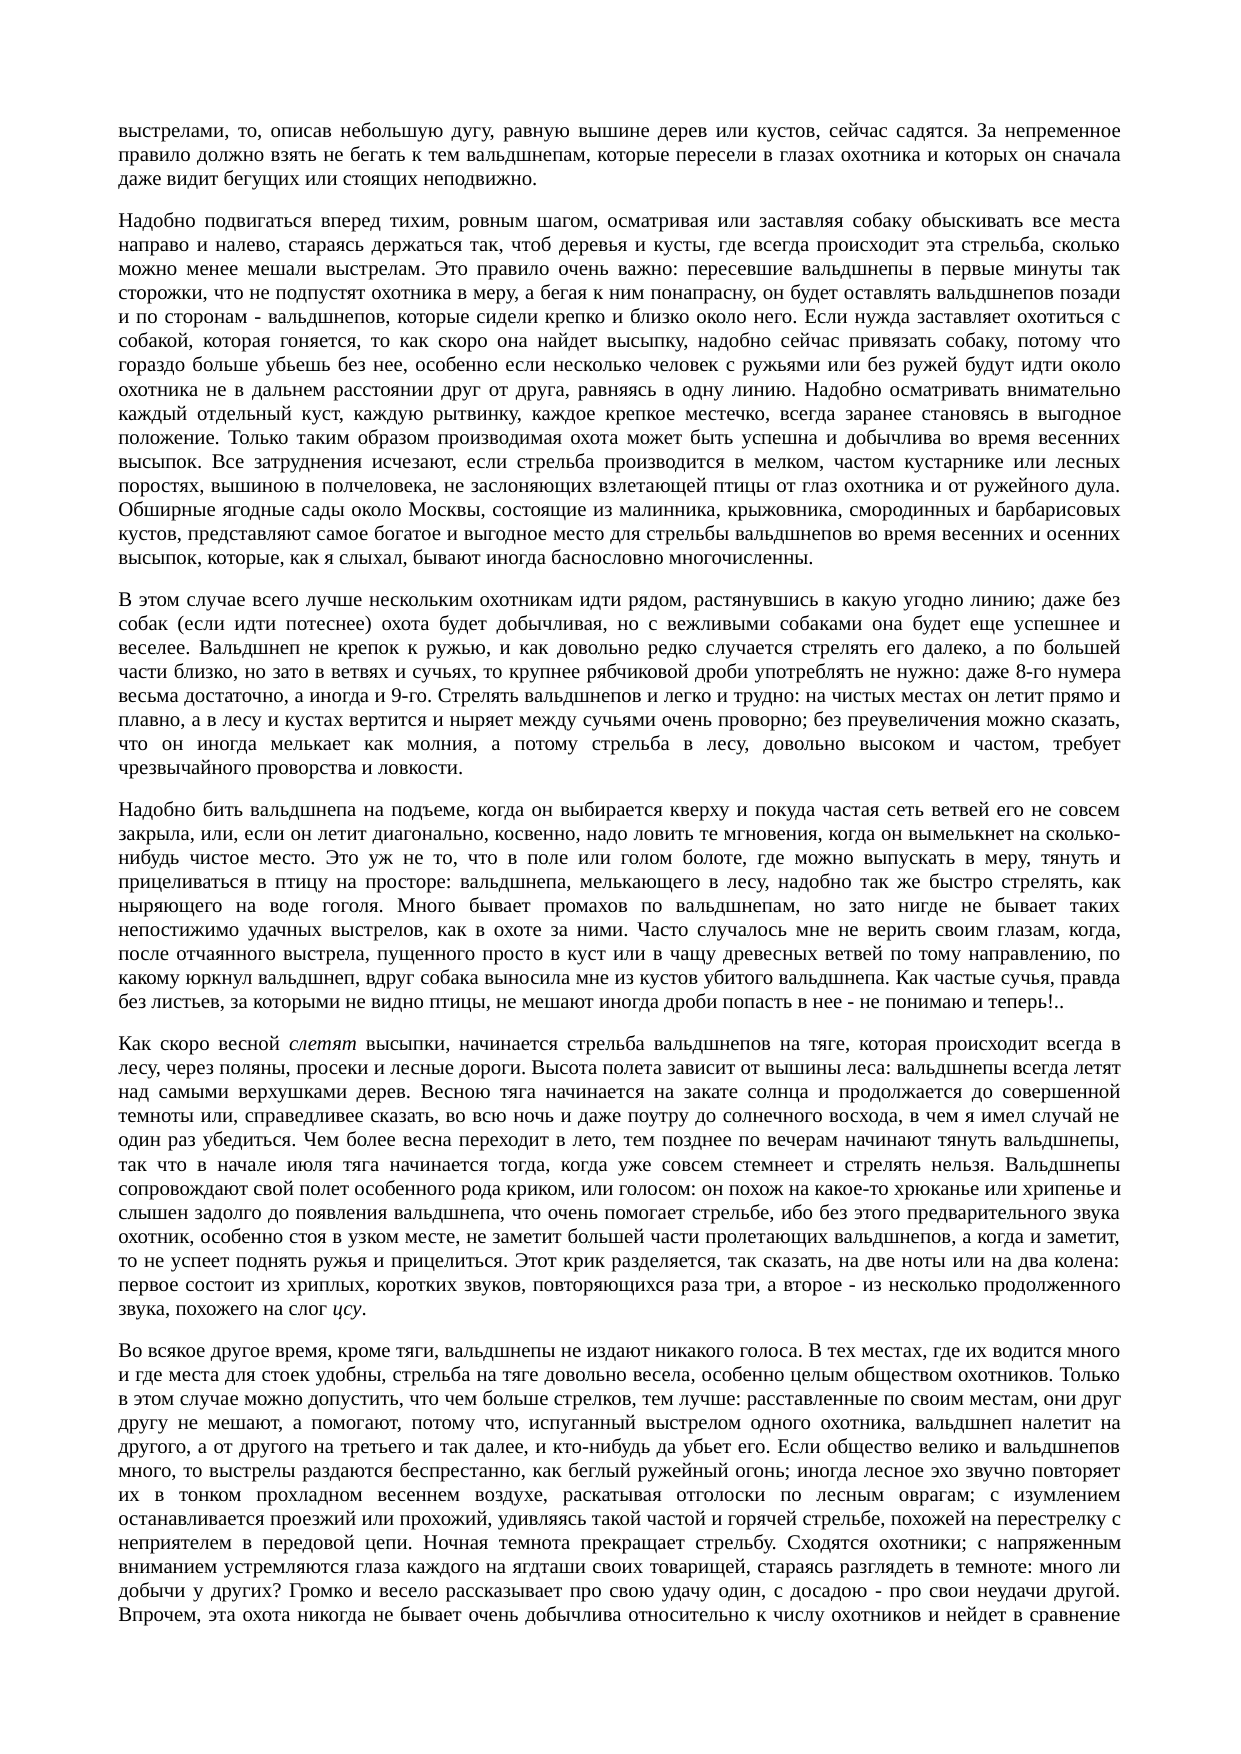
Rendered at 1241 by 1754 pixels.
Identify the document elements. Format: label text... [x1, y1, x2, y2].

text Надобно подвигаться вперед тихим, ровным шагом, осматривая или заставляя собаку обыскивать все места направо и налево, стараясь держаться так, чтоб деревья и кусты, где всегда происходит эта стрельба, сколько можно менее мешали выстрелам. Это правило очень важно: пересевшие вальдшнепы в первые минуты так сторожки, что не подпустят охотника в меру, а бегая к ним понапрасну, он будет оставлять вальдшнепов позади и по сторонам - вальдшнепов, которые сидели крепко и близко около него. Если нужда заставляет охотиться с собакой, которая гоняется, то как скоро она найдет высыпку, надобно сейчас привязать собаку, потому что гораздо больше убьешь без нее, особенно если несколько человек с ружьями или без ружей будут идти около охотника не в дальнем расстоянии друг от друга, равняясь в одну линию. Надобно осматривать внимательно каждый отдельный куст, каждую рытвинку, каждое крепкое местечко, всегда заранее становясь в выгодное положение. Только таким образом производимая охота может быть успешна и добычлива во время весенних высыпок. Все затруднения исчезают, если стрельба производится в мелком, частом кустарнике или лесных поростях, вышиною в полчеловека, не заслоняющих взлетающей птицы от глаз охотника и от ружейного дула. Обширные ягодные сады около Москвы, состоящие из малинника, крыжовника, смородинных и барбарисовых кустов, представляют самое богатое и выгодное место для стрельбы вальдшнепов во время весенних и осенних высыпок, которые, как я слыхал, бывают иногда баснословно многочисленны. [118, 208, 1122, 569]
text Во всякое другое время, кроме тяги, вальдшнепы не издают никакого голоса. В тех местах, где их водится много и где места для стоек удобны, стрельба на тяге довольно весела, особенно целым обществом охотников. Только в этом случае можно допустить, что чем больше стрелков, тем лучше: расставленные по своим местам, они друг другу не мешают, а помогают, потому что, испуганный выстрелом одного охотника, вальдшнеп налетит на другого, а от другого на третьего и так далее, и кто-нибудь да убьет его. Если общество велико и вальдшнепов много, то выстрелы раздаются беспрестанно, как беглый ружейный огонь; иногда лесное эхо звучно повторяет их в тонком прохладном весеннем воздухе, раскатывая отголоски по лесным оврагам; с изумлением останавливается проезжий или прохожий, удивляясь такой частой и горячей стрельбе, похожей на перестрелку с неприятелем в передовой цепи. Ночная темнота прекращает стрельбу. Сходятся охотники; с напряженным вниманием устремляются глаза каждого на ягдташи своих товарищей, стараясь разглядеть в темноте: много ли добычи у других? Громко и весело рассказывает про свою удачу один, с досадою - про свои неудачи другой. Впрочем, эта охота никогда не бывает очень добычлива относительно к числу охотников и нейдет в сравнение [118, 1338, 1122, 1626]
text выстрелами, то, описав небольшую дугу, равную вышине дерев или кустов, сейчас садятся. За непременное правило должно взять не бегать к тем вальдшнепам, которые пересели в глазах охотника и которых он сначала даже видит бегущих или стоящих неподвижно. [118, 118, 1122, 190]
text В этом случае всего лучше нескольким охотникам идти рядом, растянувшись в какую угодно линию; даже без собак (если идти потеснее) охота будет добычливая, но с вежливыми собаками она будет еще успешнее и веселее. Вальдшнеп не крепок к ружью, и как довольно редко случается стрелять его далеко, а по большей части близко, но зато в ветвях и сучьях, то крупнее рябчиковой дроби употреблять не нужно: даже 8-го нумера весьма достаточно, а иногда и 9-го. Стрелять вальдшнепов и легко и трудно: на чистых местах он летит прямо и плавно, а в лесу и кустах вертится и ныряет между сучьями очень проворно; без преувеличения можно сказать, что он иногда мелькает как молния, а потому стрельба в лесу, довольно высоком и частом, требует чрезвычайного проворства и ловкости. [118, 587, 1122, 779]
text Как скоро весной слетят высыпки, начинается стрельба вальдшнепов на тяге, которая происходит всегда в лесу, через поляны, просеки и лесные дороги. Высота полета зависит от вышины леса: вальдшнепы всегда летят над самыми верхушками дерев. Весною тяга начинается на закате солнца и продолжается до совершенной темноты или, справедливее сказать, во всю ночь и даже поутру до солнечного восхода, в чем я имел случай не один раз убедиться. Чем более весна переходит в лето, тем позднее по вечерам начинают тянуть вальдшнепы, так что в начале июля тяга начинается тогда, когда уже совсем стемнеет и стрелять нельзя. Вальдшнепы сопровождают свой полет особенного рода криком, или голосом: он похож на какое-то хрюканье или хрипенье и слышен задолго до появления вальдшнепа, что очень помогает стрельбе, ибо без этого предварительного звука охотник, особенно стоя в узком месте, не заметит большей части пролетающих вальдшнепов, а когда и заметит, то не успеет поднять ружья и прицелиться. Этот крик разделяется, так сказать, на две ноты или на два колена: первое состоит из хриплых, коротких звуков, повторяющихся раза три, а второе - из несколько продолженного звука, похожего на слог цсу. [118, 1031, 1122, 1320]
text Надобно бить вальдшнепа на подъеме, когда он выбирается кверху и покуда частая сеть ветвей его не совсем закрыла, или, если он летит диагонально, косвенно, надо ловить те мгновения, когда он вымелькнет на сколько-нибудь чистое место. Это уж не то, что в поле или голом болоте, где можно выпускать в меру, тянуть и прицеливаться в птицу на просторе: вальдшнепа, мелькающего в лесу, надобно так же быстро стрелять, как ныряющего на воде гоголя. Много бывает промахов по вальдшнепам, но зато нигде не бывает таких непостижимо удачных выстрелов, как в охоте за ними. Часто случалось мне не верить своим глазам, когда, после отчаянного выстрела, пущенного просто в куст или в чащу древесных ветвей по тому направлению, по какому юркнул вальдшнеп, вдруг собака выносила мне из кустов убитого вальдшнепа. Как частые сучья, правда без листьев, за которыми не видно птицы, не мешают иногда дроби попасть в нее - не понимаю и теперь!.. [118, 797, 1122, 1013]
